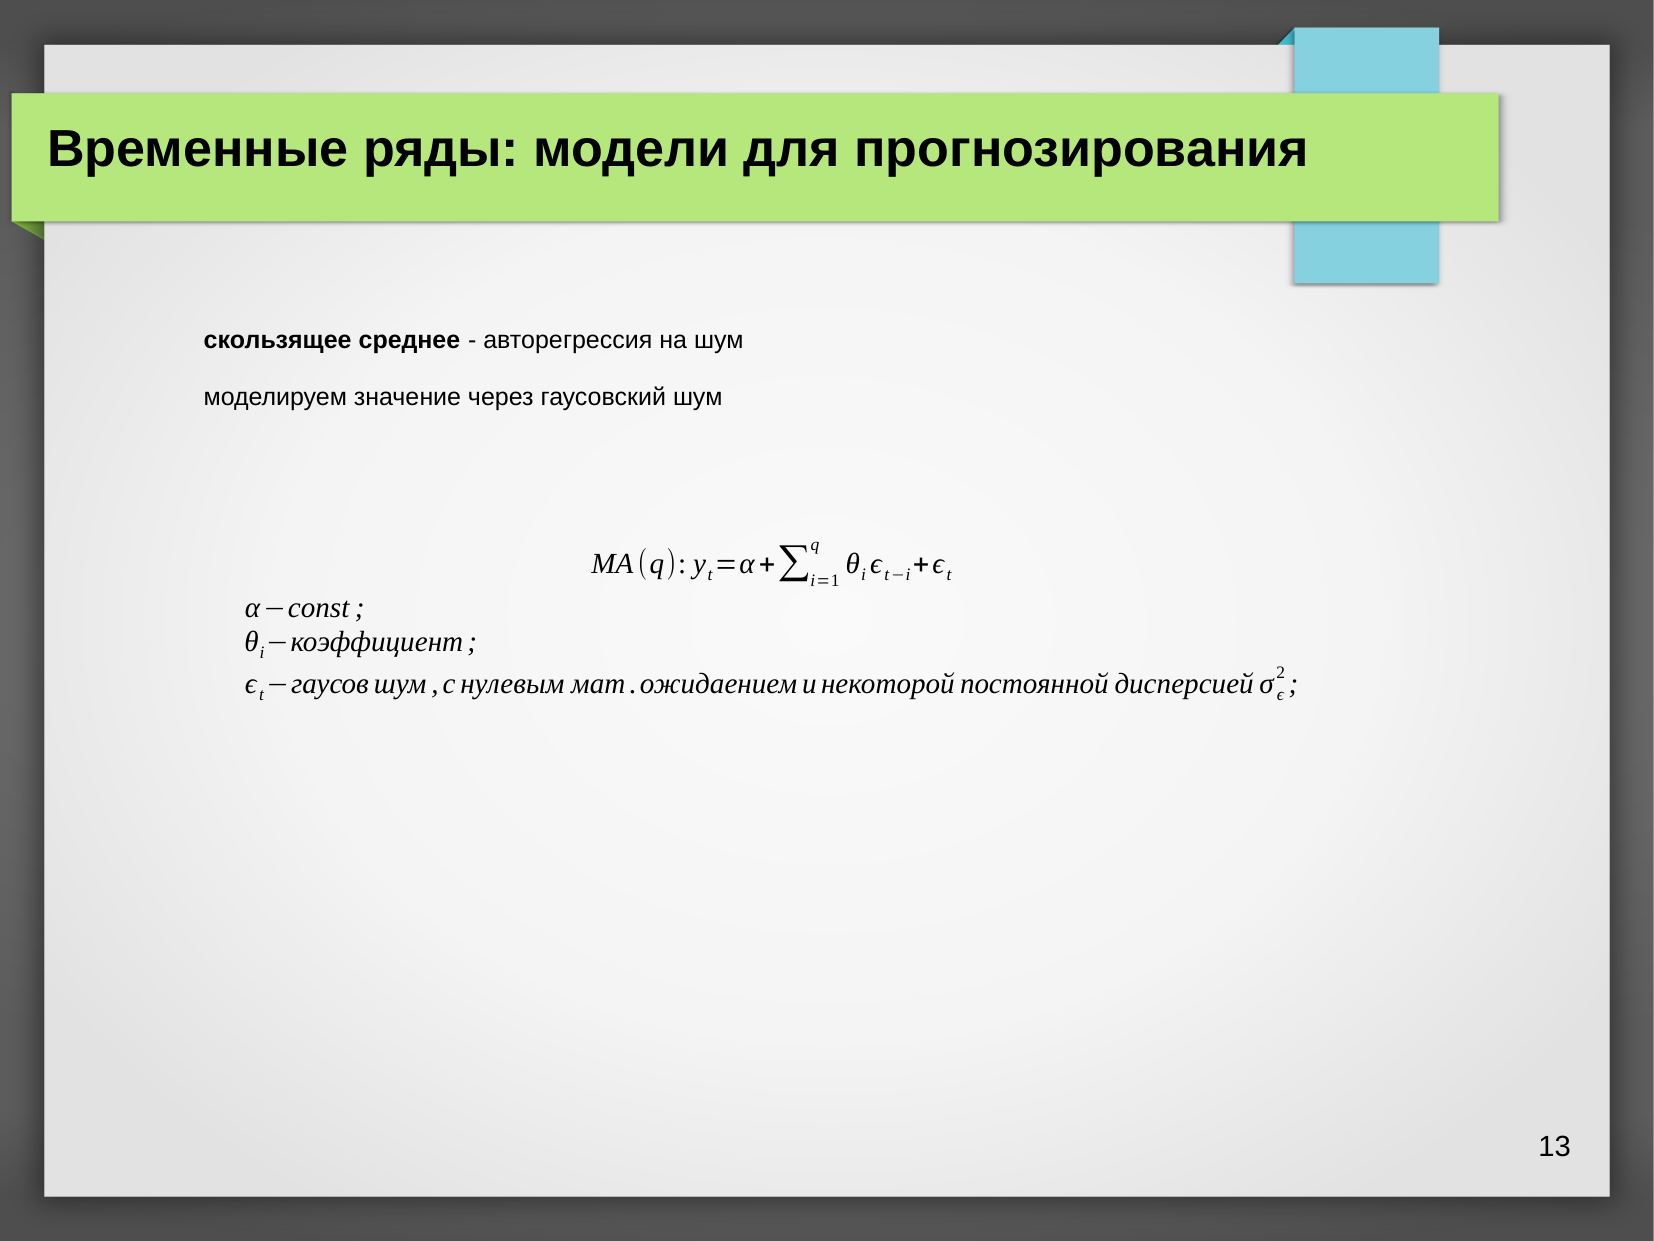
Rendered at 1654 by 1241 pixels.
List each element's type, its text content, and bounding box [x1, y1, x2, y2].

title Временные ряды: модели для прогнозирования [47, 96, 1430, 201]
text_box скользящее среднее - авторегрессия на шум моделируем значение через гаусовский шум [188, 318, 1222, 446]
chart [244, 534, 1299, 738]
picture [0, 0, 1654, 1241]
